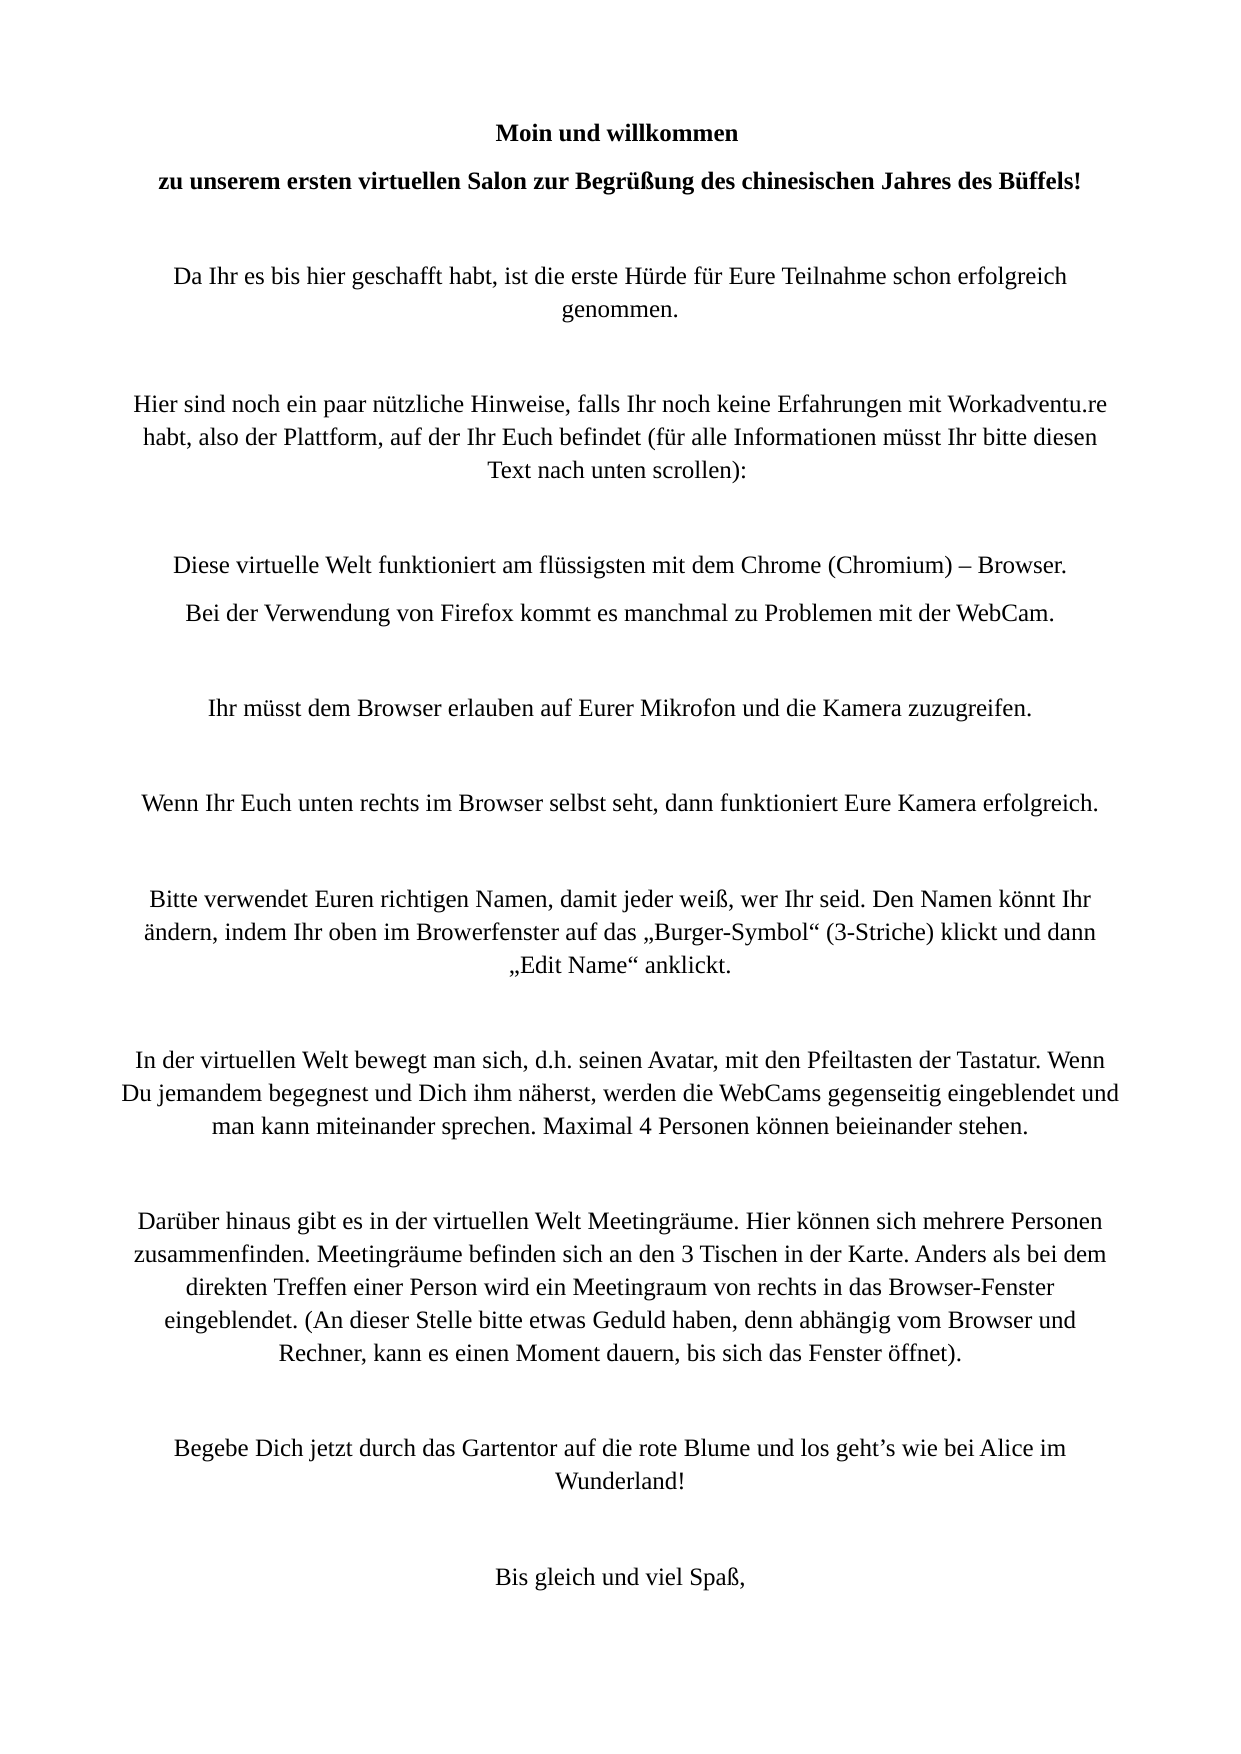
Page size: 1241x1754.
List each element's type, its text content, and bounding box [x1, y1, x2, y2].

text Da Ihr es bis hier geschafft habt, ist die erste Hürde für Eure Teilnahme schon erfolgreich genommen. [118, 261, 1122, 323]
text zu unserem ersten virtuellen Salon zur Begrüßung des chinesischen Jahres des Büffels! [118, 166, 1122, 194]
text Moin und willkommen [118, 118, 1122, 147]
text Bitte verwendet Euren richtigen Namen, damit jeder weiß, wer Ihr seid. Den Namen könnt Ihr ändern, indem Ihr oben im Browerfenster auf das „Burger-Symbol“ (3-Striche) klickt und dann „Edit Name“ anklickt. [118, 884, 1122, 978]
text Bis gleich und viel Spaß, [118, 1562, 1122, 1590]
text Darüber hinaus gibt es in der virtuellen Welt Meetingräume. Hier können sich mehrere Personen zusammenfinden. Meetingräume befinden sich an den 3 Tischen in der Karte. Anders als bei dem direkten Treffen einer Person wird ein Meetingraum von rechts in das Browser-Fenster eingeblendet. (An dieser Stelle bitte etwas Geduld haben, denn abhängig vom Browser und Rechner, kann es einen Moment dauern, bis sich das Fenster öffnet). [118, 1206, 1122, 1367]
text Begebe Dich jetzt durch das Gartentor auf die rote Blume und los geht’s wie bei Alice im Wunderland! [118, 1433, 1122, 1495]
text In der virtuellen Welt bewegt man sich, d.h. seinen Avatar, mit den Pfeiltasten der Tastatur. Wenn Du jemandem begegnest und Dich ihm näherst, werden die WebCams gegenseitig eingeblendet und man kann miteinander sprechen. Maximal 4 Personen können beieinander stehen. [118, 1045, 1122, 1140]
text Hier sind noch ein paar nützliche Hinweise, falls Ihr noch keine Erfahrungen mit Workadventu.re habt, also der Plattform, auf der Ihr Euch befindet (für alle Informationen müsst Ihr bitte diesen Text nach unten scrollen): [118, 389, 1122, 484]
text Bei der Verwendung von Firefox kommt es manchmal zu Problemen mit der WebCam. [118, 598, 1122, 627]
text Wenn Ihr Euch unten rechts im Browser selbst seht, dann funktioniert Eure Kamera erfolgreich. [118, 788, 1122, 817]
text Ihr müsst dem Browser erlauben auf Eurer Mikrofon und die Kamera zuzugreifen. [118, 693, 1122, 722]
text Diese virtuelle Welt funktioniert am flüssigsten mit dem Chrome (Chromium) – Browser. [118, 550, 1122, 579]
